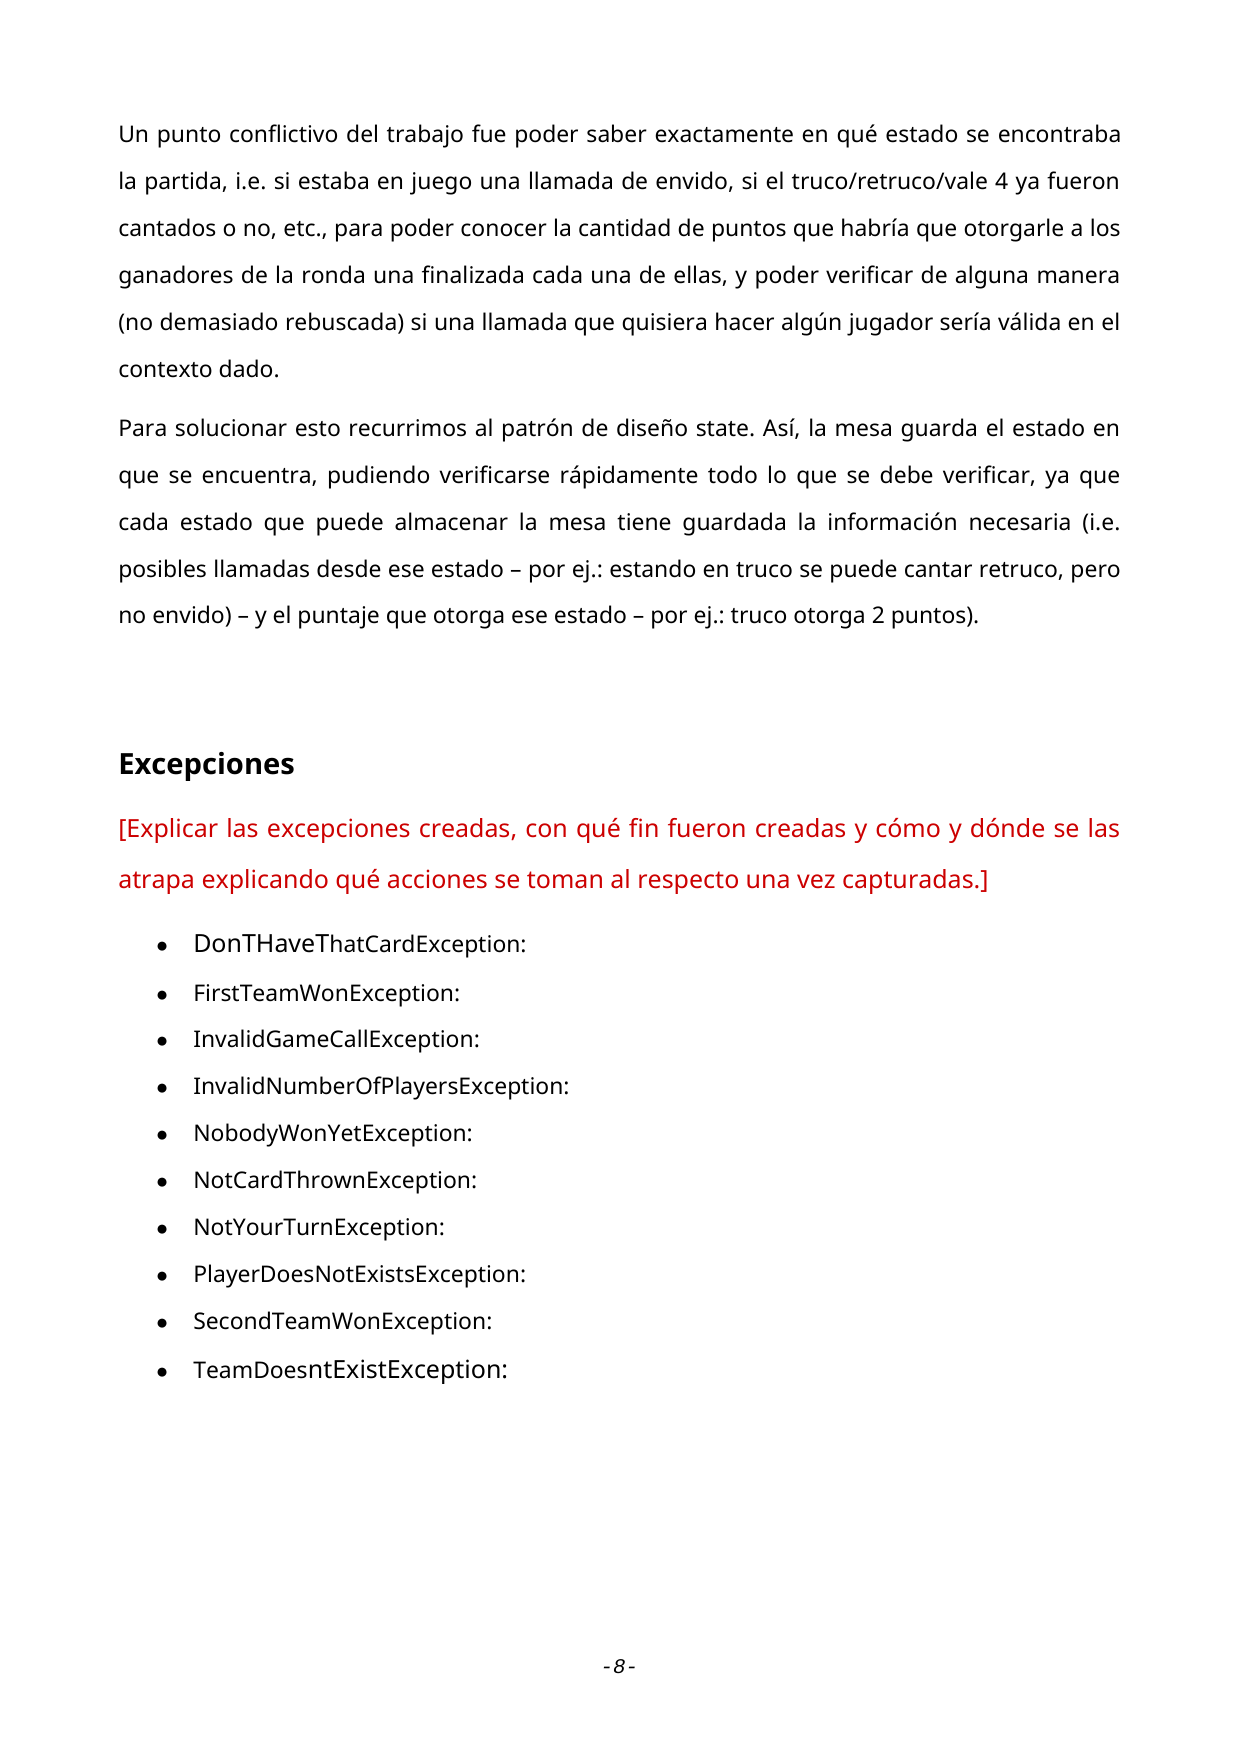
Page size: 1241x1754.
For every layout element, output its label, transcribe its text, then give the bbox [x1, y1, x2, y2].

text Un punto conflictivo del trabajo fue poder saber exactamente en qué estado se encontraba la partida, i.e. si estaba en juego una llamada de envido, si el truco/retruco/vale 4 ya fueron cantados o no, etc., para poder conocer la cantidad de puntos que habría que otorgarle a los ganadores de la ronda una finalizada cada una de ellas, y poder verificar de alguna manera (no demasiado rebuscada) si una llamada que quisiera hacer algún jugador sería válida en el contexto dado. [118, 118, 1122, 384]
list InvalidNumberOfPlayersException: [156, 1070, 1122, 1102]
list TeamDoesntExistException: [156, 1352, 1122, 1386]
list SecondTeamWonException: [156, 1305, 1122, 1336]
list NotCardThrownException: [156, 1164, 1122, 1195]
list NotYourTurnException: [156, 1211, 1122, 1242]
subtitle Excepciones [118, 743, 1122, 783]
text Para solucionar esto recurrimos al patrón de diseño state. Así, la mesa guarda el estado en que se encuentra, pudiendo verificarse rápidamente todo lo que se debe verificar, ya que cada estado que puede almacenar la mesa tiene guardada la información necesaria (i.e. posibles llamadas desde ese estado – por ej.: estando en truco se puede cantar retruco, pero no envido) – y el puntaje que otorga ese estado – por ej.: truco otorga 2 puntos). [118, 412, 1122, 631]
list NobodyWonYetException: [156, 1117, 1122, 1148]
list InvalidGameCallException: [156, 1023, 1122, 1055]
list FirstTeamWonException: [156, 977, 1122, 1008]
list DonTHaveThatCardException: [156, 926, 1122, 959]
list PlayerDoesNotExistsException: [156, 1258, 1122, 1289]
text [Explicar las excepciones creadas, con qué fin fueron creadas y cómo y dónde se las atrapa explicando qué acciones se toman al respecto una vez capturadas.] [118, 811, 1122, 896]
